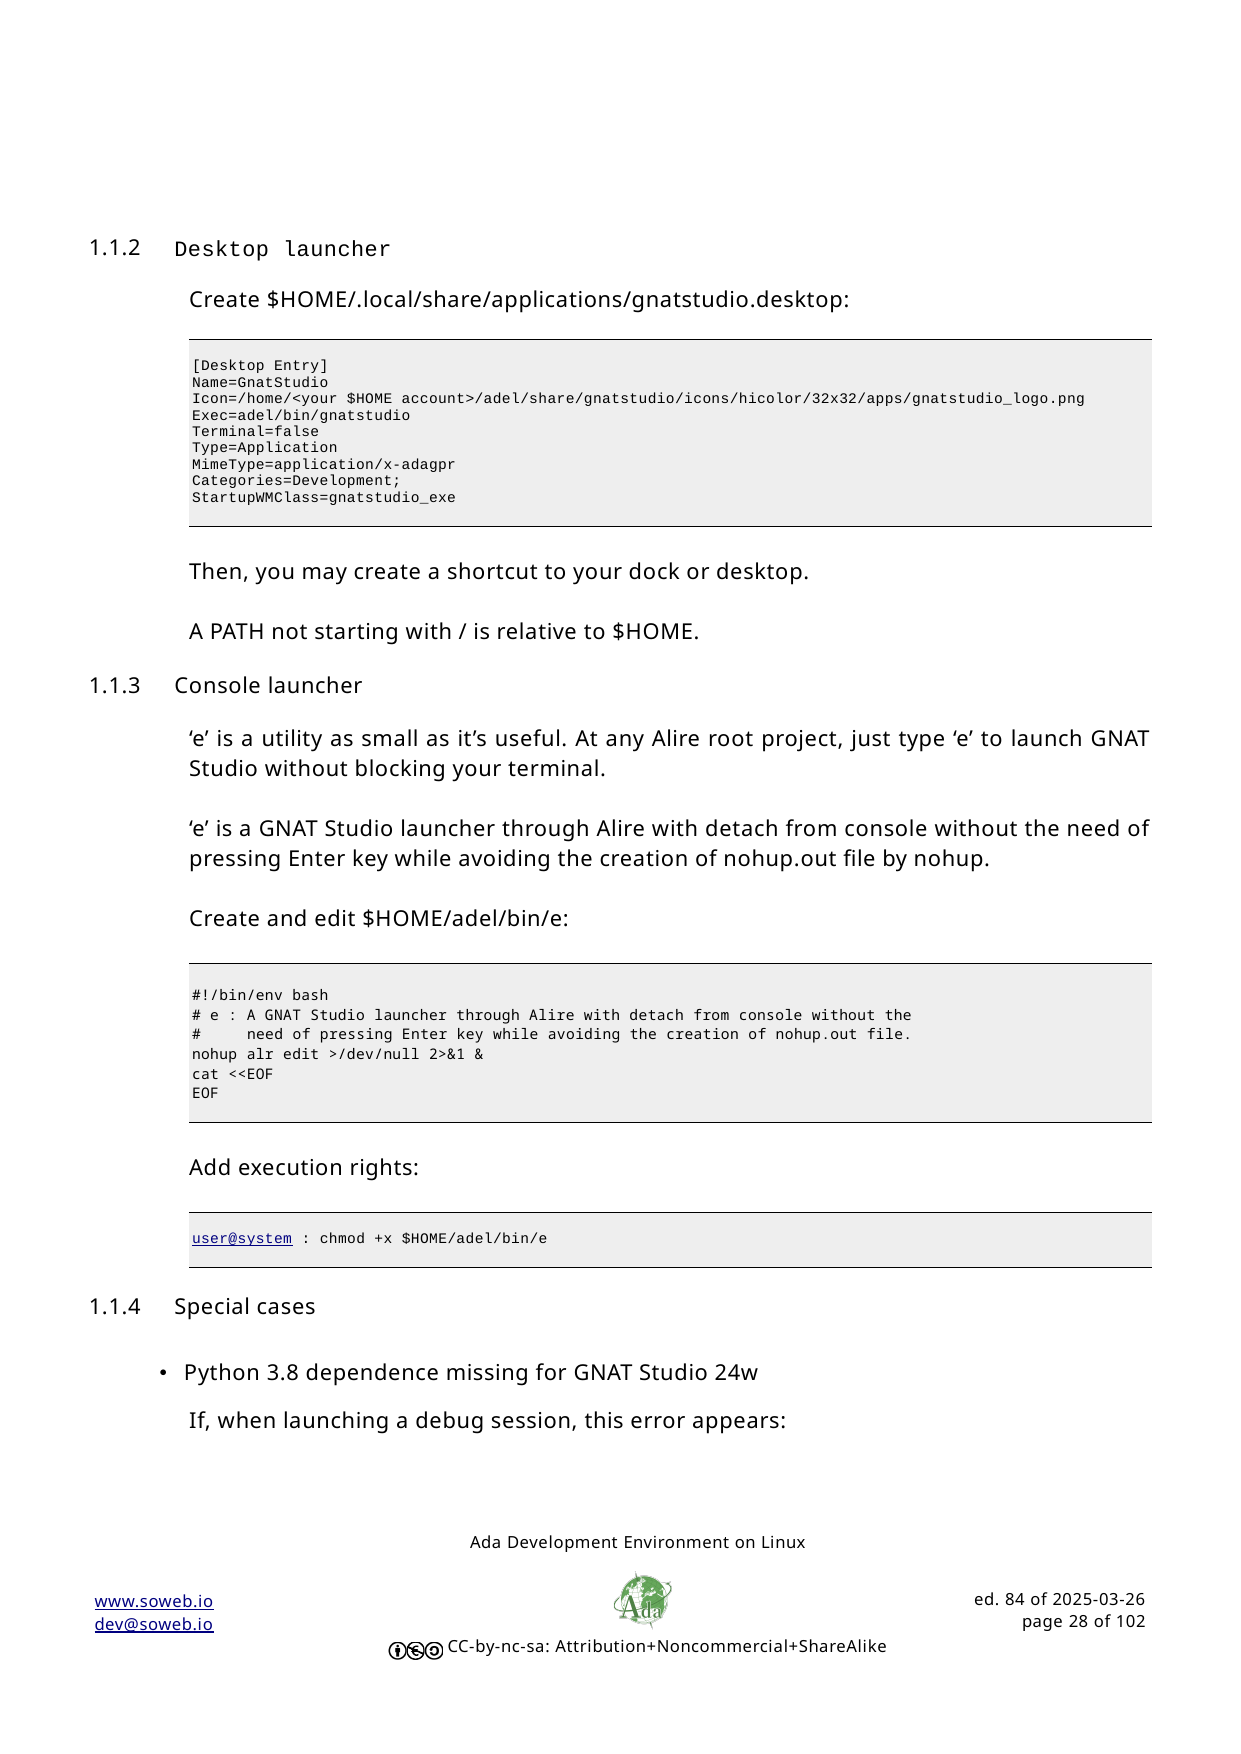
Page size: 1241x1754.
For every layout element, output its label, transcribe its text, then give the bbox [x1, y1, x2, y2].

text Then, you may create a shortcut to your dock or desktop. [189, 556, 1152, 586]
subtitle Desktop launcher [88, 231, 1152, 272]
text Add execution rights: [189, 1152, 1152, 1182]
list [Desktop Entry] [189, 340, 1152, 372]
text Create $HOME/.local/share/applications/gnatstudio.desktop: [189, 284, 1152, 314]
list Categories=Development; [189, 471, 1152, 487]
subtitle Console launcher [88, 670, 1152, 711]
text Create and edit $HOME/adel/bin/e: [189, 903, 1152, 933]
list #!/bin/env bash # e : A GNAT Studio launcher through Alire with detach from console without the # need of pressing Enter key while avoiding the creation of nohup.out file. nohup alr edit >/dev/null 2>&1 & cat <<EOF EOF [189, 964, 1152, 1122]
list Type=Application [189, 438, 1152, 454]
subtitle Python 3.8 dependence missing for GNAT Studio 24w [159, 1356, 1152, 1387]
list Terminal=false [189, 421, 1152, 438]
text A PATH not starting with / is relative to $HOME. [189, 616, 1152, 646]
list Icon=/home/<your $HOME account>/adel/share/gnatstudio/icons/hicolor/32x32/apps/gnatstudio_logo.png [189, 388, 1152, 405]
list StartupWMClass=gnatstudio_exe [189, 487, 1152, 526]
list MimeType=application/x-adagpr [189, 454, 1152, 471]
subtitle Special cases [88, 1291, 1152, 1332]
text ‘e’ is a GNAT Studio launcher through Alire with detach from console without the need of pressing Enter key while avoiding the creation of nohup.out file by nohup. [189, 813, 1152, 873]
text If, when launching a debug session, this error appears: [189, 1405, 1152, 1435]
list user@system : chmod +x $HOME/adel/bin/e [189, 1213, 1152, 1267]
list Exec=adel/bin/gnatstudio [189, 405, 1152, 421]
text ‘e’ is a utility as small as it’s useful. At any Alire root project, just type ‘e’ to launch GNAT Studio without blocking your terminal. [189, 723, 1152, 783]
picture [388, 1642, 443, 1660]
picture [613, 1571, 672, 1630]
list Name=GnatStudio [189, 372, 1152, 388]
